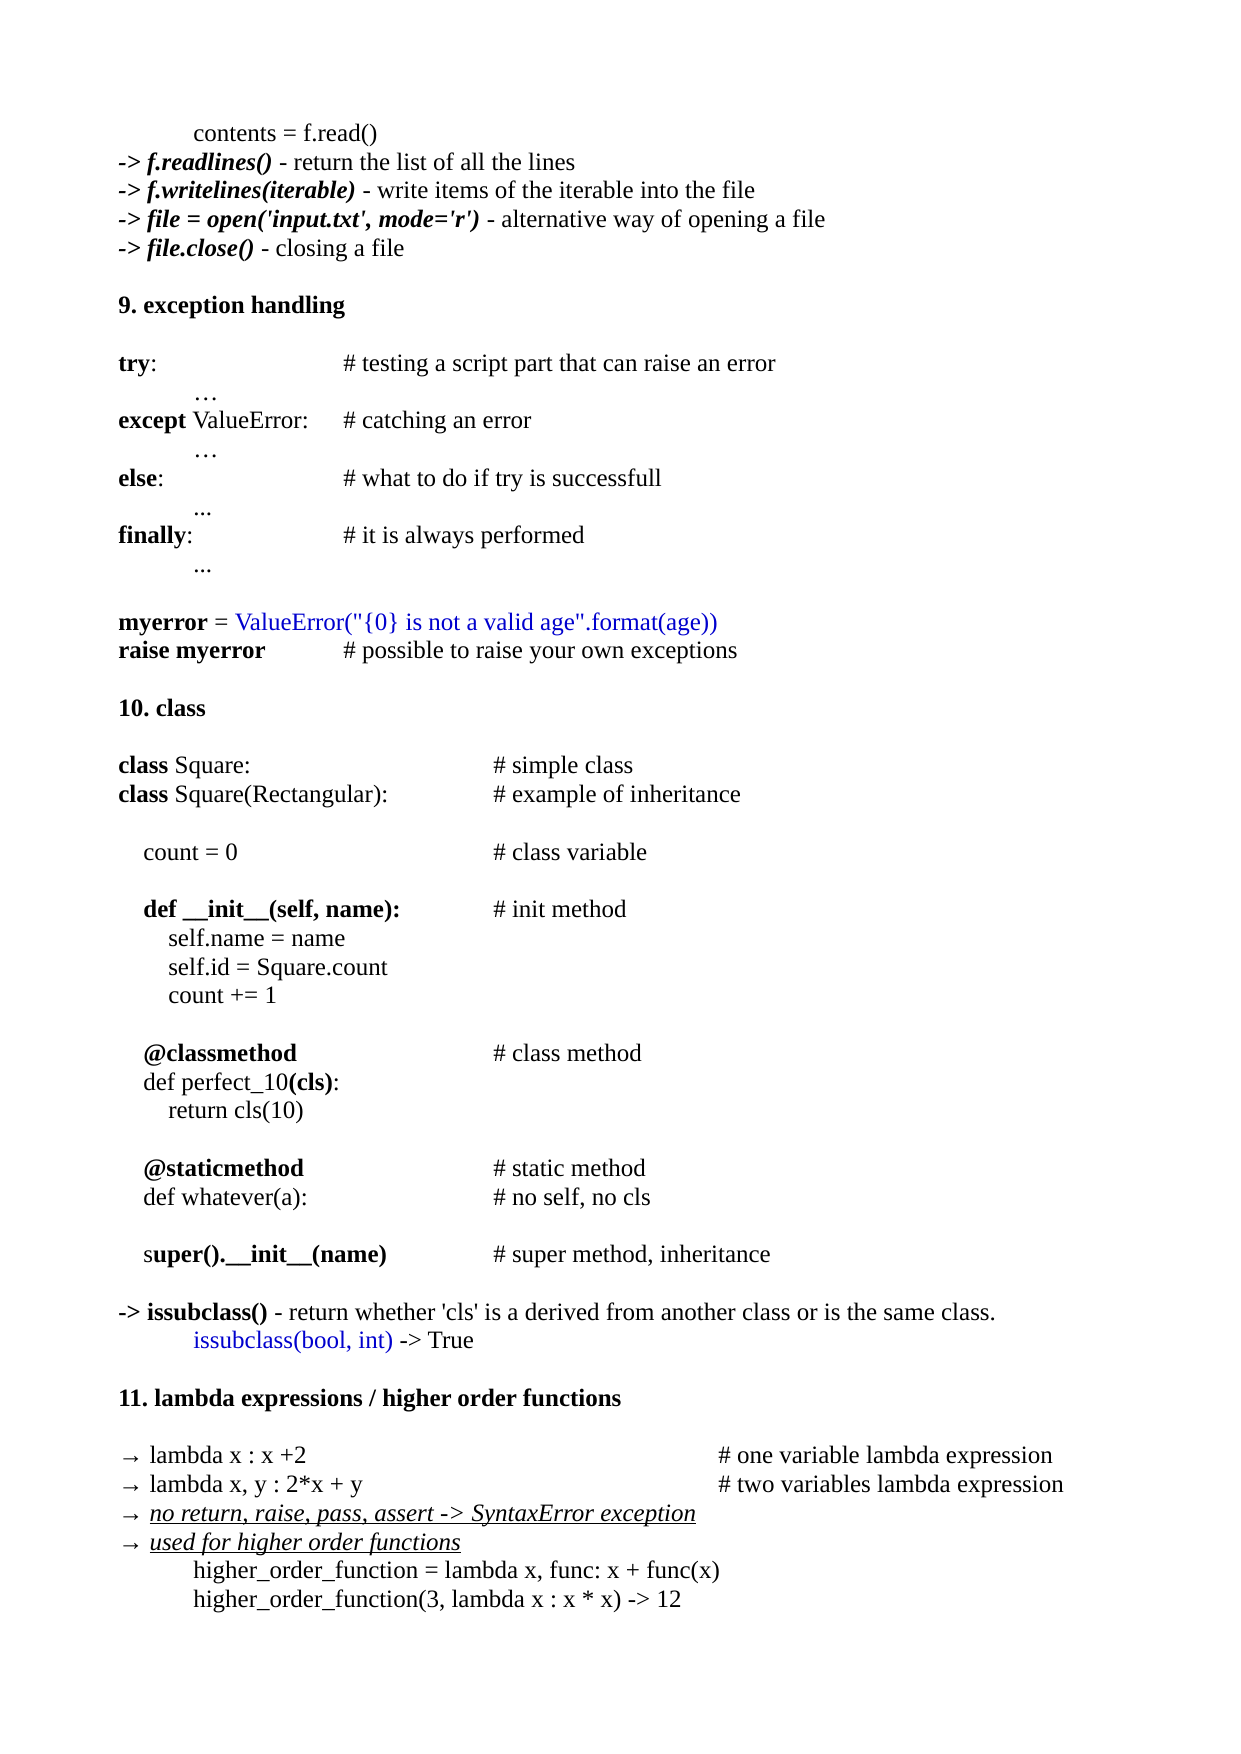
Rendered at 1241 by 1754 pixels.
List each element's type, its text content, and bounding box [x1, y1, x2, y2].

text issubclass(bool, int) -> True [118, 1326, 1122, 1354]
text except ValueError: # catching an error [118, 406, 1122, 434]
text class Square: # simple class [118, 751, 1122, 779]
text -> file = open('input.txt', mode='r') - alternative way of opening a file [118, 204, 1122, 233]
text try: # testing a script part that can raise an error [118, 348, 1122, 377]
text 11. lambda expressions / higher order functions [118, 1383, 1122, 1412]
text 10. class [118, 693, 1122, 722]
text else: # what to do if try is successfull [118, 463, 1122, 492]
text count += 1 [118, 981, 1122, 1009]
text def perfect_10(cls): [118, 1067, 1122, 1096]
text myerror = ValueError("{0} is not a valid age".format(age)) [118, 607, 1122, 636]
text higher_order_function(3, lambda x : x * x) -> 12 [118, 1584, 1122, 1613]
text self.id = Square.count [118, 952, 1122, 981]
text → lambda x, y : 2*x + y # two variables lambda expression [118, 1469, 1122, 1498]
text def __init__(self, name): # init method [118, 894, 1122, 923]
text def whatever(a): # no self, no cls [118, 1182, 1122, 1211]
text … [118, 434, 1122, 463]
text return cls(10) [118, 1096, 1122, 1124]
text -> f.writelines(iterable) - write items of the iterable into the file [118, 176, 1122, 204]
text … [118, 377, 1122, 406]
text higher_order_function = lambda x, func: x + func(x) [118, 1556, 1122, 1584]
text @staticmethod # static method [118, 1153, 1122, 1182]
text ... [118, 549, 1122, 578]
text → lambda x : x +2 # one variable lambda expression [118, 1441, 1122, 1469]
text contents = f.read() [118, 118, 1122, 147]
text self.name = name [118, 923, 1122, 952]
text -> f.readlines() - return the list of all the lines [118, 147, 1122, 176]
text → used for higher order functions [118, 1527, 1122, 1556]
text → no return, raise, pass, assert -> SyntaxError exception [118, 1498, 1122, 1527]
text raise myerror # possible to raise your own exceptions [118, 636, 1122, 664]
text @classmethod # class method [118, 1038, 1122, 1067]
text -> issubclass() - return whether 'cls' is a derived from another class or is the same class. [118, 1297, 1122, 1326]
text super().__init__(name) # super method, inheritance [118, 1239, 1122, 1268]
text ... [118, 492, 1122, 521]
text -> file.close() - closing a file [118, 233, 1122, 262]
text class Square(Rectangular): # example of inheritance [118, 779, 1122, 808]
text finally: # it is always performed [118, 521, 1122, 549]
text count = 0 # class variable [118, 837, 1122, 866]
text 9. exception handling [118, 291, 1122, 319]
